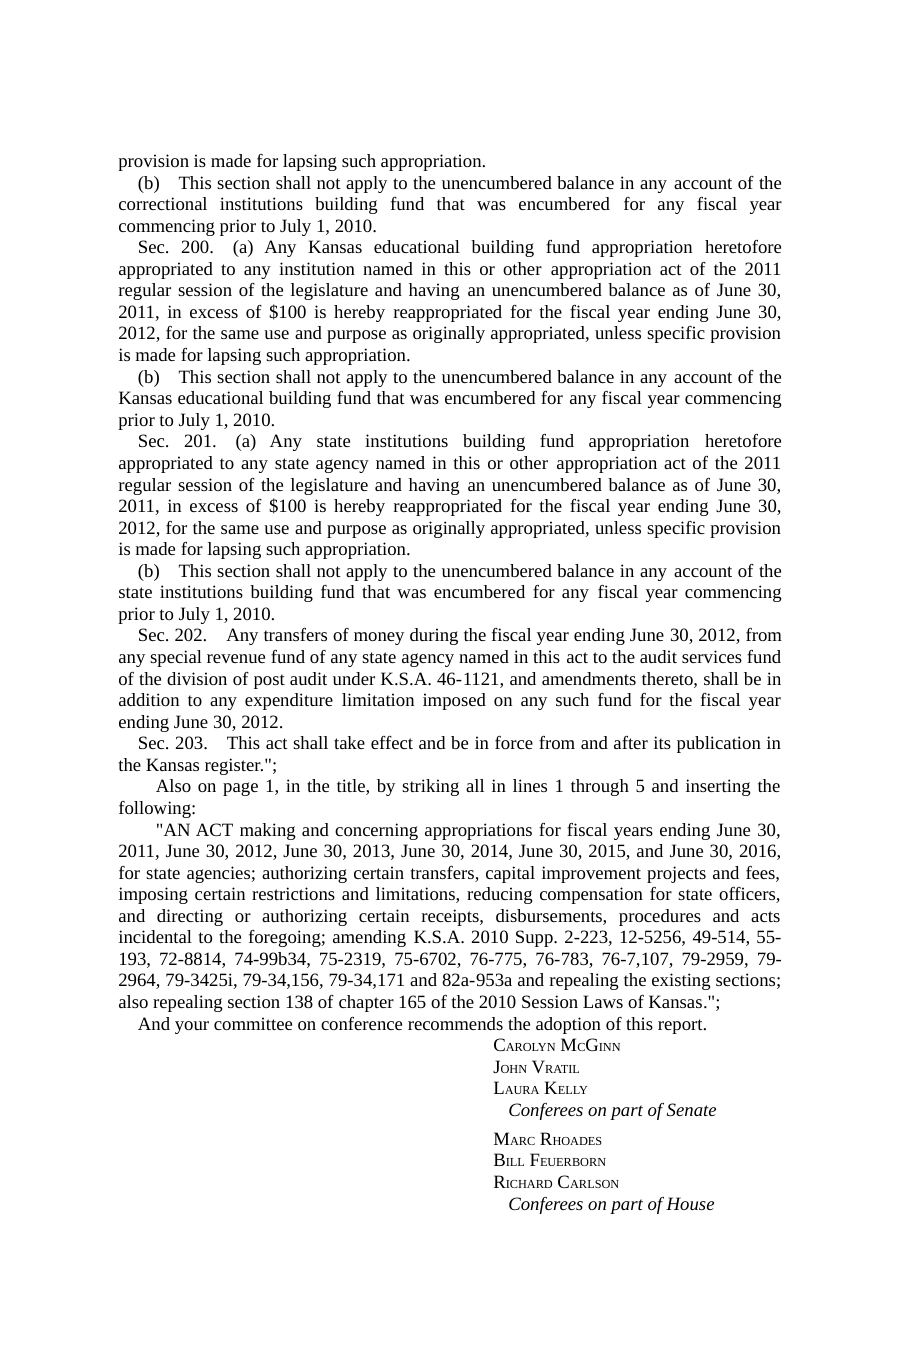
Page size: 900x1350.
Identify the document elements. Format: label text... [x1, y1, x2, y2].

text (b) This section shall not apply to the unencumbered balance in any account of the correctional institutions building fund that was encumbered for any fiscal year commencing prior to July 1, 2010. [118, 172, 782, 236]
text Conferees on part of House [118, 1192, 782, 1214]
text Sec. 200. (a) Any Kansas educational building fund appropriation heretofore appropriated to any institution named in this or other appropriation act of the 2011 regular session of the legislature and having an unencumbered balance as of June 30, 2011, in excess of $100 is hereby reappropriated for the fiscal year ending June 30, 2012, for the same use and purpose as originally appropriated, unless specific provision is made for lapsing such appropriation. [118, 236, 782, 366]
text Conferees on part of Senate [118, 1099, 782, 1120]
text (b) This section shall not apply to the unencumbered balance in any account of the Kansas educational building fund that was encumbered for any fiscal year commencing prior to July 1, 2010. [118, 366, 782, 430]
text Also on page 1, in the title, by striking all in lines 1 through 5 and inserting the following: [118, 775, 782, 818]
text Marc Rhoades [118, 1128, 782, 1149]
text Laura Kelly [118, 1077, 782, 1099]
text John Vratil [118, 1056, 782, 1077]
text (b) This section shall not apply to the unencumbered balance in any account of the state institutions building fund that was encumbered for any fiscal year commencing prior to July 1, 2010. [118, 560, 782, 624]
text "AN ACT making and concerning appropriations for fiscal years ending June 30, 2011, June 30, 2012, June 30, 2013, June 30, 2014, June 30, 2015, and June 30, 2016, for state agencies; authorizing certain transfers, capital improvement projects and fees, imposing certain restrictions and limitations, reducing compensation for state officers, and directing or authorizing certain receipts, disbursements, procedures and acts incidental to the foregoing; amending K.S.A. 2010 Supp. 2-223, 12-5256, 49-514, 55-193, 72-8814, 74-99b34, 75-2319, 75-6702, 76-775, 76-783, 76-7,107, 79-2959, 79-2964, 79-3425i, 79-34,156, 79-34,171 and 82a-953a and repealing the existing sections; also repealing section 138 of chapter 165 of the 2010 Session Laws of Kansas."; [118, 818, 782, 1012]
text provision is made for lapsing such appropriation. [118, 150, 782, 172]
text Carolyn McGinn [118, 1034, 782, 1056]
text Sec. 202. Any transfers of money during the fiscal year ending June 30, 2012, from any special revenue fund of any state agency named in this act to the audit services fund of the division of post audit under K.S.A. 46-1121, and amendments thereto, shall be in addition to any expenditure limitation imposed on any such fund for the fiscal year ending June 30, 2012. [118, 624, 782, 732]
text And your committee on conference recommends the adoption of this report. [118, 1012, 782, 1034]
text Sec. 201. (a) Any state institutions building fund appropriation heretofore appropriated to any state agency named in this or other appropriation act of the 2011 regular session of the legislature and having an unencumbered balance as of June 30, 2011, in excess of $100 is hereby reappropriated for the fiscal year ending June 30, 2012, for the same use and purpose as originally appropriated, unless specific provision is made for lapsing such appropriation. [118, 430, 782, 560]
text Sec. 203. This act shall take effect and be in force from and after its publication in the Kansas register."; [118, 732, 782, 775]
text Richard Carlson [118, 1171, 782, 1192]
text Bill Feuerborn [118, 1149, 782, 1171]
